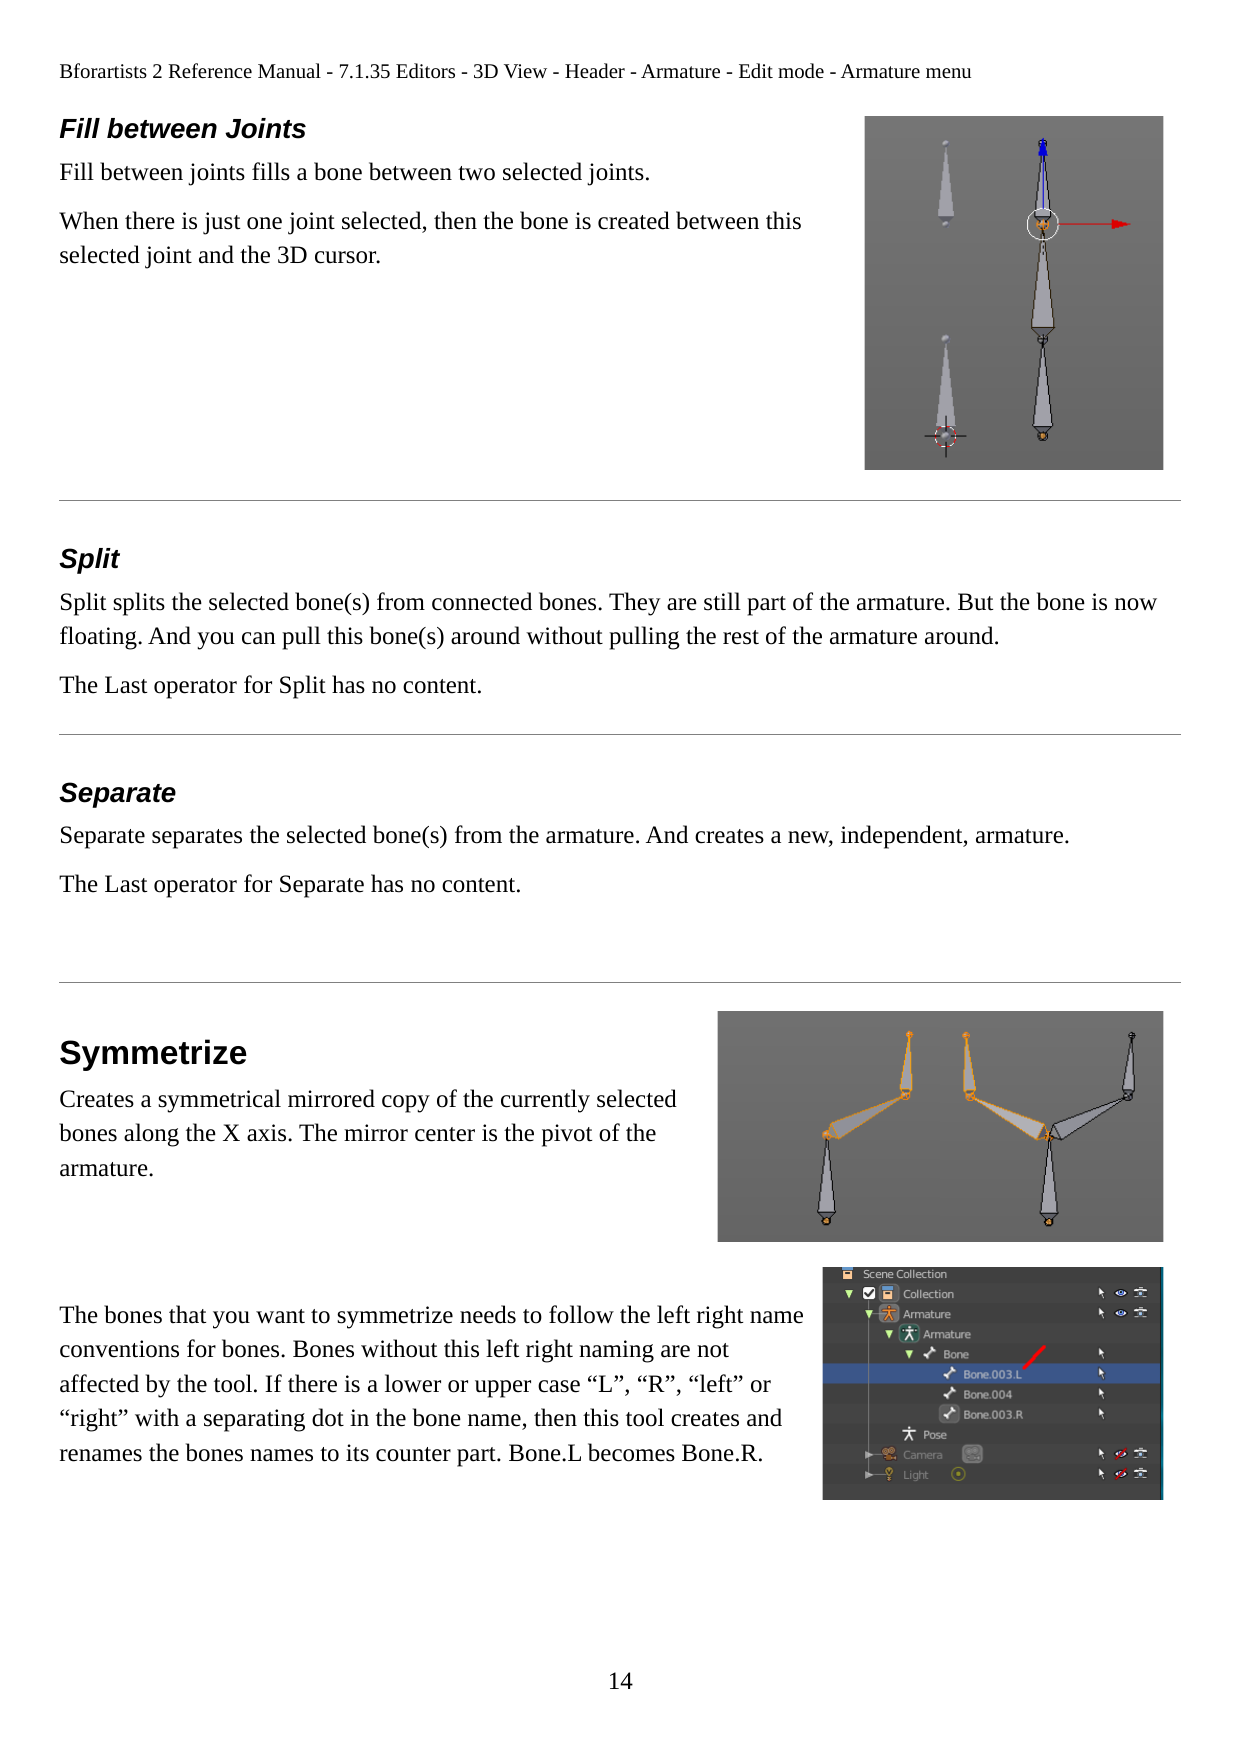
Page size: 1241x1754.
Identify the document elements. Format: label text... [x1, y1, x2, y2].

subtitle Split [59, 542, 1181, 574]
subtitle [1164, 1033, 1181, 1071]
text When there is just one joint selected, then the bone is created between this selected joint and the 3D cursor. [59, 206, 864, 269]
subtitle Separate [59, 776, 1181, 808]
text The bones that you want to symmetrize needs to follow the left right name conventions for bones. Bones without this left right naming are not affected by the tool. If there is a lower or upper case “L”, “R”, “left” or “right” with a separating dot in the bone name, then this tool creates and renames the bones names to its counter part. Bone.L becomes Bone.R. [59, 1300, 822, 1467]
picture [822, 1267, 1164, 1500]
text The Last operator for Separate has no content. [59, 869, 1181, 898]
subtitle Fill between Joints [59, 113, 1181, 144]
text Separate separates the selected bone(s) from the armature. And creates a new, independent, armature. [59, 821, 1181, 849]
text Split splits the selected bone(s) from connected bones. They are still part of the armature. But the bone is now floating. And you can pull this bone(s) around without pulling the rest of the armature around. [59, 587, 1181, 650]
picture [864, 116, 1164, 470]
text Creates a symmetrical mirrored copy of the currently selected bones along the X axis. The mirror center is the pivot of the armature. [59, 1084, 717, 1182]
text The Last operator for Split has no content. [59, 670, 1181, 699]
text Fill between joints fills a bone between two selected joints. [59, 157, 864, 186]
subtitle Symmetrize [59, 1033, 717, 1071]
picture [717, 1011, 1164, 1242]
